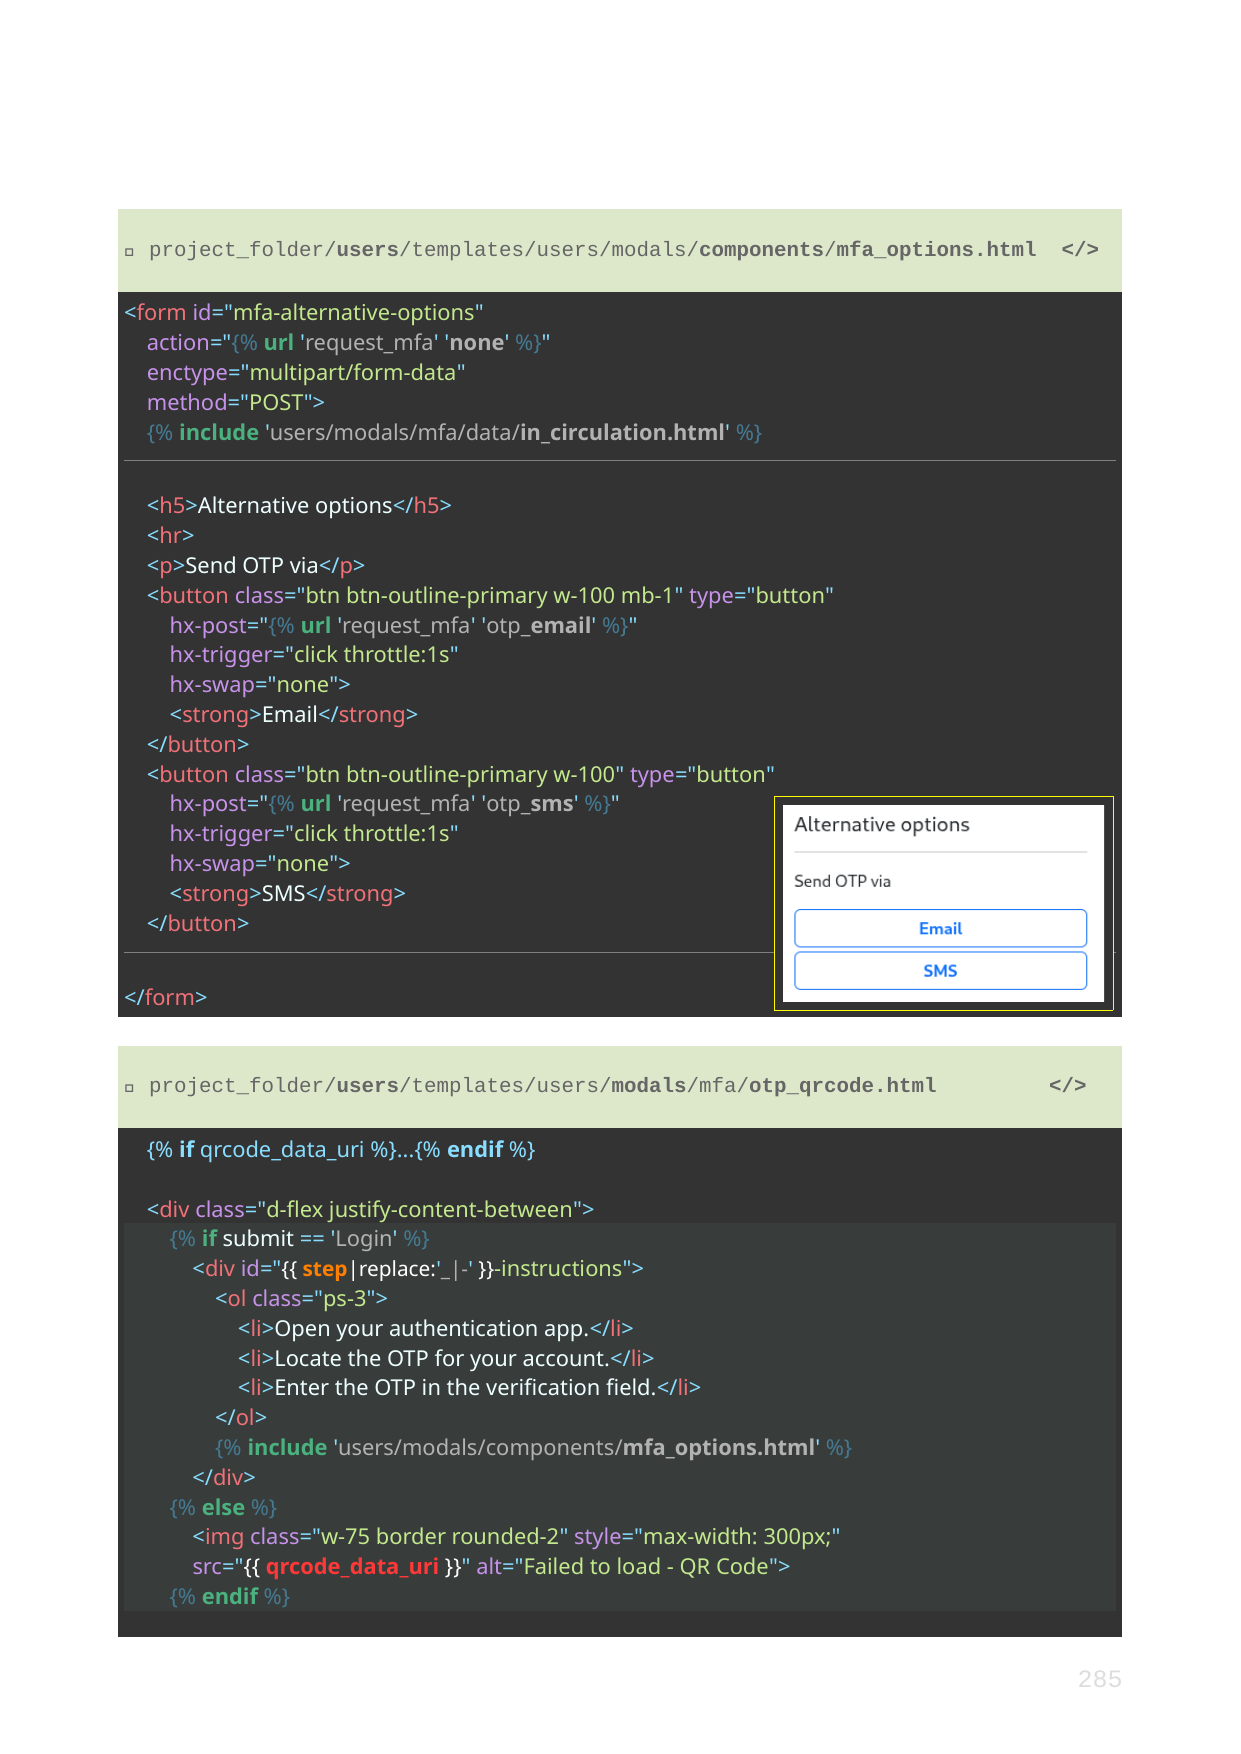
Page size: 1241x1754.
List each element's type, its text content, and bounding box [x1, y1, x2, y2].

table_header 📝 project_folder/users/templates/users/modals/mfa/otp_qrcode.html </> [118, 1046, 1122, 1128]
picture [783, 805, 1105, 1002]
table_cell <form id="mfa-alternative-options" action="{% url 'request_mfa' 'none' %}" enctype="multipart/form-data" method="POST"> {% include 'users/modals/mfa/data/in_circulation.html' %} <h5>Alternative options</h5> <hr> <p>Send OTP via</p> <button class="btn btn-outline-primary w-100 mb-1" type="button" hx-post="{% url 'request_mfa' 'otp_email' %}" hx-trigger="click throttle:1s" hx-swap="none"> <strong>Email</strong> </button> <button class="btn btn-outline-primary w-100" type="button" hx-post="{% url 'request_mfa' 'otp_sms' %}" hx-trigger="click throttle:1s" hx-swap="none"> <strong>SMS</strong> </button> </form> [118, 292, 1122, 1017]
table_cell {% if qrcode_data_uri %}...{% endif %} <div class="d-flex justify-content-between"> {% if submit == 'Login' %} <div id="{{ step|replace:'_|-' }}-instructions"> <ol class="ps-3"> <li>Open your authentication app.</li> <li>Locate the OTP for your account.</li> <li>Enter the OTP in the verification field.</li> </ol> {% include 'users/modals/components/mfa_options.html' %} </div> {% else %} <img class="w-75 border rounded-2" style="max-width: 300px;" src="{{ qrcode_data_uri }}" alt="Failed to load - QR Code"> {% endif %} [118, 1128, 1122, 1637]
table_header 📝 project_folder/users/templates/users/modals/components/mfa_options.html </> [118, 209, 1122, 292]
